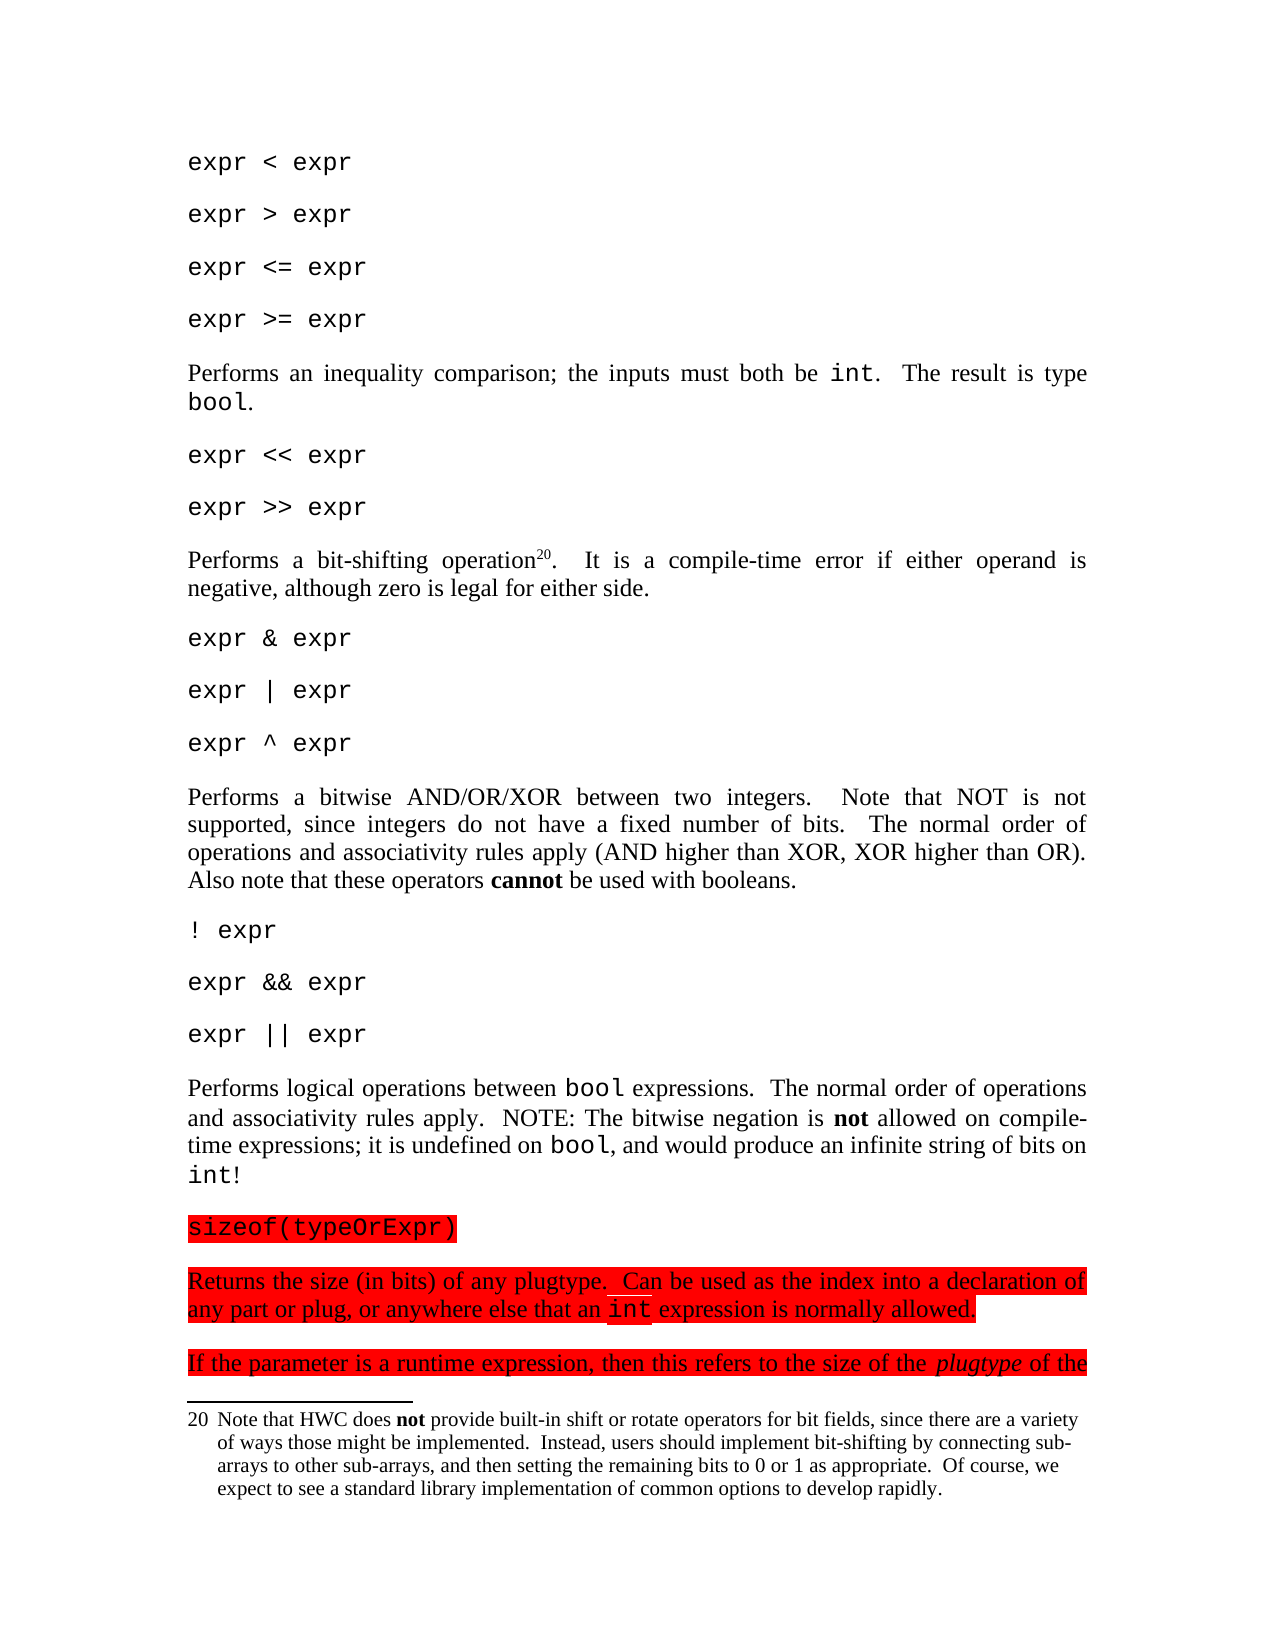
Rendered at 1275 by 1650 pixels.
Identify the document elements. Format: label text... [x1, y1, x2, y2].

text expr >> expr [187, 494, 1087, 523]
text Performs a bit-shifting operation. It is a compile-time error if either operand is negative, although zero is legal for either side. [187, 547, 1087, 602]
text If the parameter is a runtime expression, then this refers to the size of the plugtype of the [187, 1349, 1087, 1376]
text expr << expr [187, 442, 1087, 471]
text expr & expr [187, 626, 1087, 654]
text sizeof(typeOrExpr) [187, 1215, 1087, 1243]
text expr ^ expr [187, 730, 1087, 759]
text expr >= expr [187, 307, 1087, 335]
text expr || expr [187, 1022, 1087, 1050]
text expr <= expr [187, 254, 1087, 283]
text ! expr [187, 917, 1087, 946]
text expr | expr [187, 678, 1087, 706]
text Performs a bitwise AND/OR/XOR between two integers. Note that NOT is not supported, since integers do not have a fixed number of bits. The normal order of operations and associativity rules apply (AND higher than XOR, XOR higher than OR). Also note that these operators cannot be used with booleans. [187, 783, 1087, 893]
text expr && expr [187, 969, 1087, 998]
text expr < expr [187, 150, 1087, 178]
text Note that HWC does not provide built-in shift or rotate operators for bit fields, since there are a variety of ways those might be implemented. Instead, users should implement bit-shifting by connecting sub-arrays to other sub-arrays, and then setting the remaining bits to 0 or 1 as appropriate. Of course, we expect to see a standard library implementation of common options to develop rapidly. [187, 1408, 1087, 1500]
text Performs an inequality comparison; the inputs must both be int. The result is type bool. [187, 359, 1087, 418]
text Performs logical operations between bool expressions. The normal order of operations and associativity rules apply. NOTE: The bitwise negation is not allowed on compile-time expressions; it is undefined on bool, and would produce an infinite string of bits on int! [187, 1074, 1087, 1191]
text Returns the size (in bits) of any plugtype. Can be used as the index into a declaration of any part or plug, or anywhere else that an int expression is normally allowed. [187, 1267, 1087, 1325]
text expr > expr [187, 202, 1087, 230]
